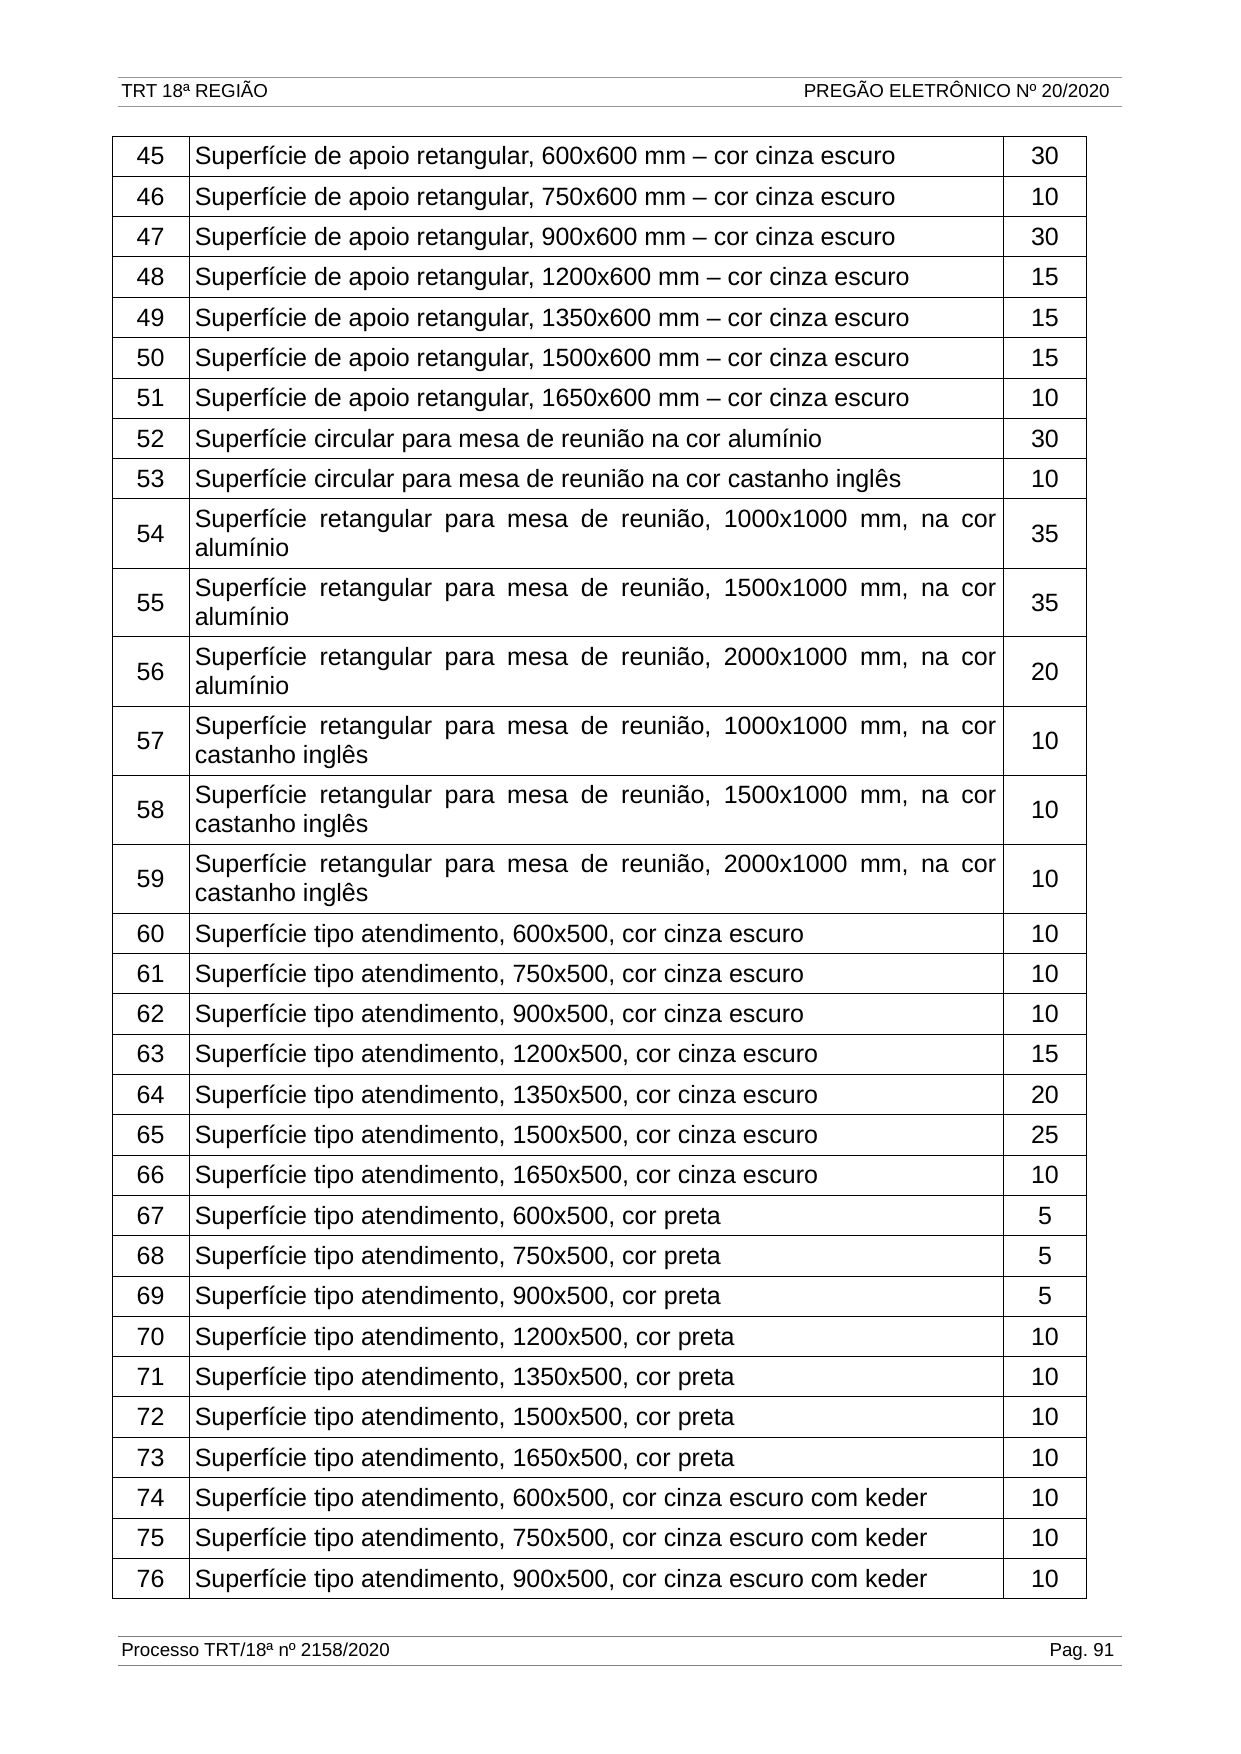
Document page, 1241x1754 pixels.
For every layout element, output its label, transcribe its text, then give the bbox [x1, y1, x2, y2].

table_cell Superfície tipo atendimento, 1200x500, cor cinza escuro [190, 1035, 1003, 1074]
table_cell 66 [113, 1156, 189, 1195]
table_cell Superfície tipo atendimento, 600x500, cor preta [190, 1196, 1003, 1235]
table_cell 65 [113, 1115, 189, 1154]
table_cell Superfície tipo atendimento, 1200x500, cor preta [190, 1317, 1003, 1356]
table_cell 45 [113, 137, 189, 176]
table_cell 10 [1004, 776, 1086, 844]
table_cell 67 [113, 1196, 189, 1235]
table_cell 15 [1004, 1035, 1086, 1074]
table_cell 10 [1004, 1478, 1086, 1517]
table_cell 72 [113, 1397, 189, 1437]
table_cell Superfície retangular para mesa de reunião, 1000x1000 mm, na cor alumínio [190, 499, 1003, 567]
table_cell 60 [113, 914, 189, 953]
table_cell 15 [1004, 338, 1086, 377]
table_cell 10 [1004, 1397, 1086, 1437]
table_cell 20 [1004, 1075, 1086, 1114]
table_cell Superfície retangular para mesa de reunião, 1500x1000 mm, na cor castanho inglês [190, 776, 1003, 844]
table_cell 48 [113, 257, 189, 297]
table_cell Superfície tipo atendimento, 1500x500, cor preta [190, 1397, 1003, 1437]
table_cell 5 [1004, 1277, 1086, 1316]
table_cell Superfície tipo atendimento, 600x500, cor cinza escuro com keder [190, 1478, 1003, 1517]
table_cell Superfície tipo atendimento, 1350x500, cor preta [190, 1357, 1003, 1396]
table_cell 35 [1004, 499, 1086, 567]
table_cell 59 [113, 845, 189, 913]
table_cell Superfície de apoio retangular, 1500x600 mm – cor cinza escuro [190, 338, 1003, 377]
table_cell 10 [1004, 1438, 1086, 1477]
table_cell 20 [1004, 637, 1086, 706]
table_cell 55 [113, 569, 189, 636]
table_cell 76 [113, 1559, 189, 1598]
table_cell 30 [1004, 137, 1086, 176]
table_cell Superfície circular para mesa de reunião na cor castanho inglês [190, 459, 1003, 498]
table_cell 10 [1004, 1156, 1086, 1195]
table_cell 10 [1004, 914, 1086, 953]
table_cell 35 [1004, 569, 1086, 636]
table_cell 46 [113, 177, 189, 216]
table_cell 75 [113, 1519, 189, 1558]
table_cell 10 [1004, 1519, 1086, 1558]
table_cell Superfície tipo atendimento, 900x500, cor preta [190, 1277, 1003, 1316]
table_cell 70 [113, 1317, 189, 1356]
table_cell 25 [1004, 1115, 1086, 1154]
table_cell 63 [113, 1035, 189, 1074]
table_cell 69 [113, 1277, 189, 1316]
table_cell Superfície de apoio retangular, 1350x600 mm – cor cinza escuro [190, 298, 1003, 337]
table_cell Superfície tipo atendimento, 750x500, cor cinza escuro com keder [190, 1519, 1003, 1558]
table_cell Superfície de apoio retangular, 900x600 mm – cor cinza escuro [190, 217, 1003, 256]
table_cell 15 [1004, 257, 1086, 297]
table_cell Superfície circular para mesa de reunião na cor alumínio [190, 419, 1003, 458]
table_cell Superfície tipo atendimento, 900x500, cor cinza escuro [190, 994, 1003, 1034]
table_cell 10 [1004, 954, 1086, 993]
table_cell 10 [1004, 177, 1086, 216]
table_cell 61 [113, 954, 189, 993]
table_cell 10 [1004, 459, 1086, 498]
table_cell Superfície tipo atendimento, 1350x500, cor cinza escuro [190, 1075, 1003, 1114]
table_cell 15 [1004, 298, 1086, 337]
table_cell 50 [113, 338, 189, 377]
table_cell Superfície retangular para mesa de reunião, 2000x1000 mm, na cor castanho inglês [190, 845, 1003, 913]
table_cell Superfície tipo atendimento, 1500x500, cor cinza escuro [190, 1115, 1003, 1154]
table_cell Superfície tipo atendimento, 750x500, cor cinza escuro [190, 954, 1003, 993]
table_cell Superfície tipo atendimento, 1650x500, cor cinza escuro [190, 1156, 1003, 1195]
table_cell 73 [113, 1438, 189, 1477]
table_cell 71 [113, 1357, 189, 1396]
table_cell Superfície tipo atendimento, 1650x500, cor preta [190, 1438, 1003, 1477]
table_cell Superfície tipo atendimento, 600x500, cor cinza escuro [190, 914, 1003, 953]
table_cell Superfície retangular para mesa de reunião, 1500x1000 mm, na cor alumínio [190, 569, 1003, 636]
table_cell 5 [1004, 1236, 1086, 1276]
table_cell 74 [113, 1478, 189, 1517]
table_cell 53 [113, 459, 189, 498]
table_cell Superfície de apoio retangular, 750x600 mm – cor cinza escuro [190, 177, 1003, 216]
table_cell 47 [113, 217, 189, 256]
table_cell Superfície retangular para mesa de reunião, 2000x1000 mm, na cor alumínio [190, 637, 1003, 706]
table_cell 30 [1004, 419, 1086, 458]
table_cell 5 [1004, 1196, 1086, 1235]
table_cell 51 [113, 379, 189, 418]
table_cell 49 [113, 298, 189, 337]
table_cell 10 [1004, 707, 1086, 774]
table_cell 54 [113, 499, 189, 567]
table_cell Superfície de apoio retangular, 1650x600 mm – cor cinza escuro [190, 379, 1003, 418]
table_cell Superfície retangular para mesa de reunião, 1000x1000 mm, na cor castanho inglês [190, 707, 1003, 774]
table_cell Superfície de apoio retangular, 1200x600 mm – cor cinza escuro [190, 257, 1003, 297]
table_cell 58 [113, 776, 189, 844]
table_cell 10 [1004, 379, 1086, 418]
table_cell 68 [113, 1236, 189, 1276]
table_cell Superfície tipo atendimento, 750x500, cor preta [190, 1236, 1003, 1276]
table_cell 10 [1004, 1317, 1086, 1356]
table_cell 64 [113, 1075, 189, 1114]
table_cell 52 [113, 419, 189, 458]
table_cell 10 [1004, 1559, 1086, 1598]
table_cell Superfície tipo atendimento, 900x500, cor cinza escuro com keder [190, 1559, 1003, 1598]
table_cell Superfície de apoio retangular, 600x600 mm – cor cinza escuro [190, 137, 1003, 176]
table_cell 10 [1004, 1357, 1086, 1396]
table_cell 56 [113, 637, 189, 706]
table_cell 10 [1004, 845, 1086, 913]
table_cell 10 [1004, 994, 1086, 1034]
table_cell 30 [1004, 217, 1086, 256]
table_cell 57 [113, 707, 189, 774]
table_cell 62 [113, 994, 189, 1034]
